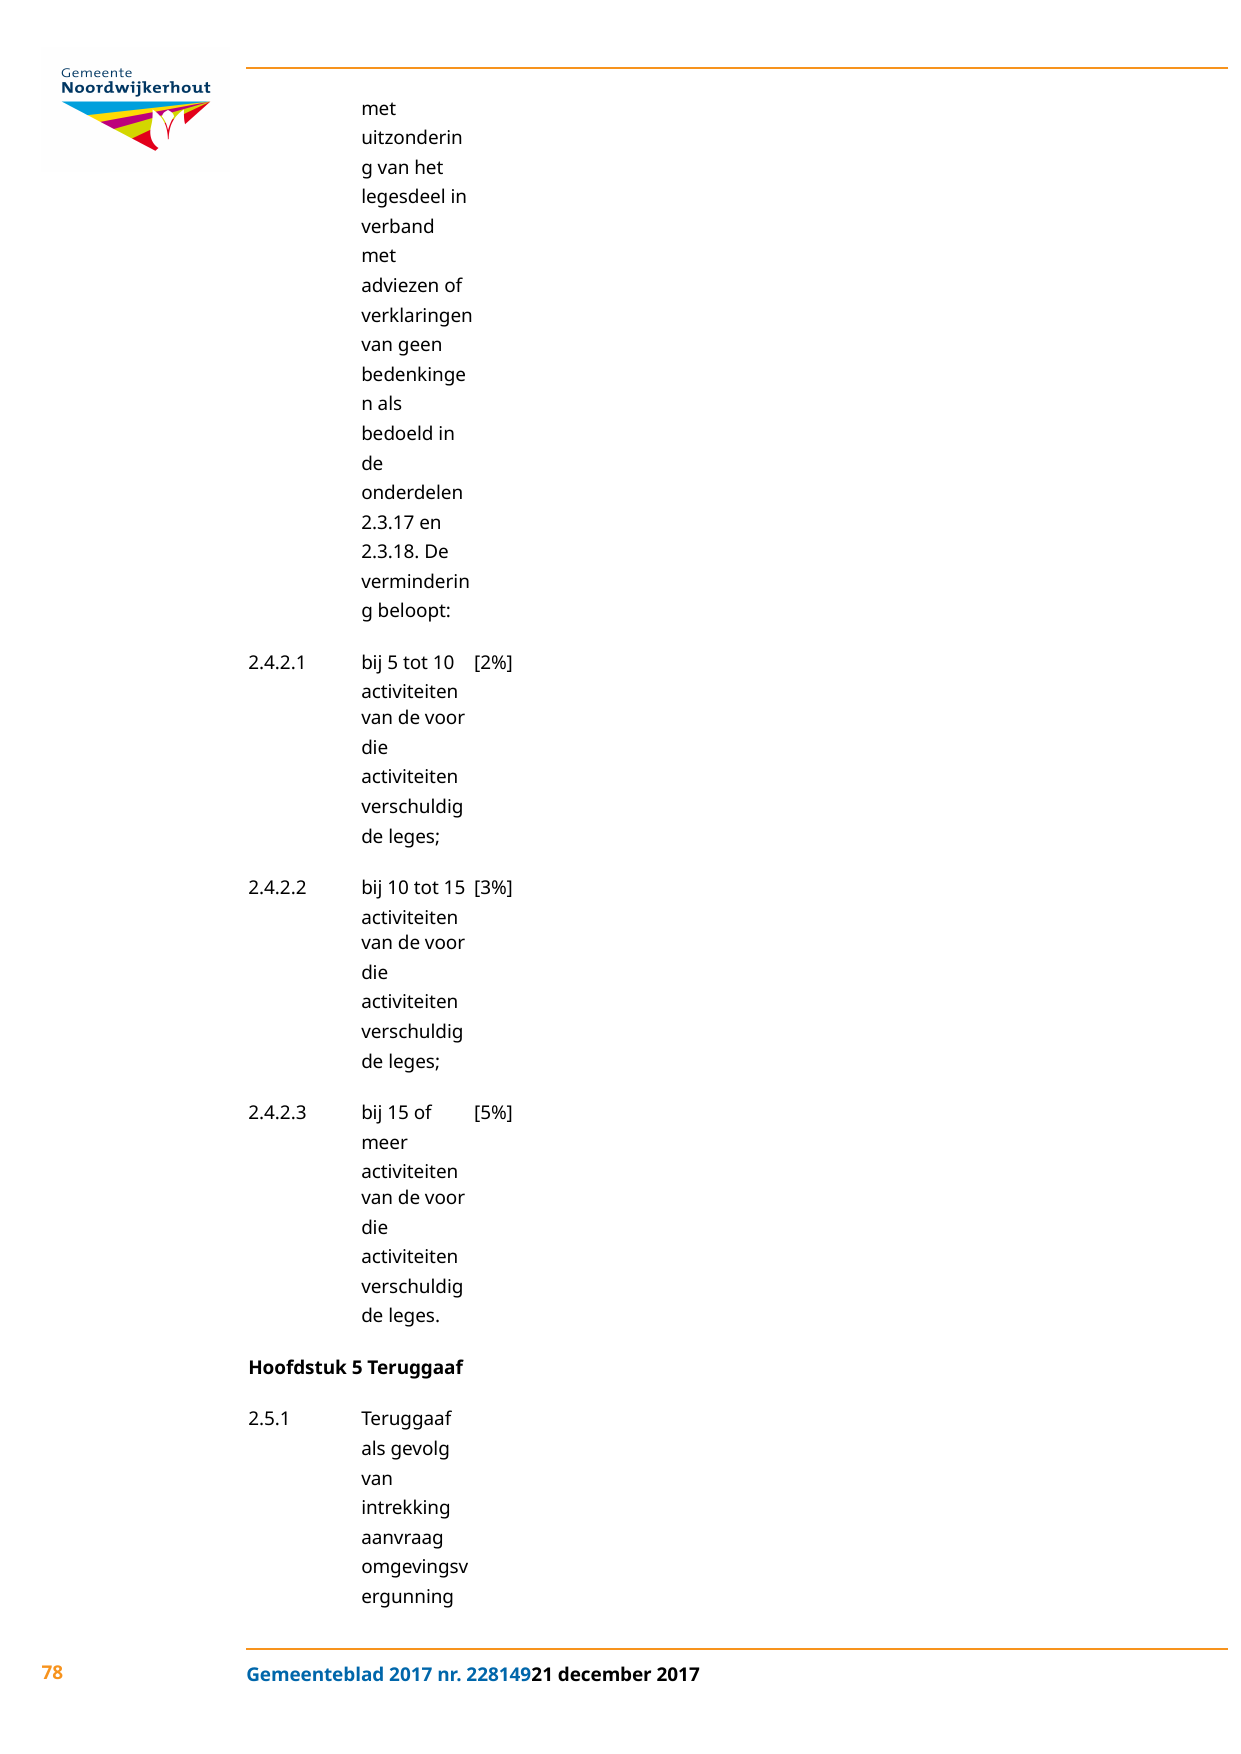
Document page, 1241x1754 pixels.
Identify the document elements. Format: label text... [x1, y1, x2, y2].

table_cell [587, 1354, 700, 1380]
table_cell [474, 1184, 587, 1328]
picture [41, 47, 231, 172]
table_cell [587, 95, 700, 623]
table_cell [248, 1380, 361, 1406]
table_cell [474, 1380, 587, 1406]
table_cell 2.4.2.3 [248, 1099, 361, 1184]
table_cell [587, 930, 700, 1074]
table_cell [474, 930, 587, 1074]
table_cell [587, 1099, 700, 1184]
table_cell [248, 705, 361, 848]
table_cell [361, 624, 474, 649]
table_cell [587, 1380, 700, 1406]
table_cell [474, 1354, 587, 1380]
table_cell [248, 1074, 361, 1099]
table_cell [587, 624, 700, 649]
table_cell [587, 874, 700, 929]
table_cell [248, 1184, 361, 1328]
table_cell [474, 1328, 587, 1354]
table_cell [587, 849, 700, 874]
table_cell van de voor die activiteiten verschuldigde leges; [361, 930, 474, 1074]
table_cell Hoofdstuk 5 Teruggaaf [248, 1354, 474, 1380]
table_cell [474, 705, 587, 848]
table_cell 2.4.2.2 [248, 874, 361, 929]
table_cell [3%] [474, 874, 587, 929]
table_cell bij 5 tot 10 activiteiten [361, 649, 474, 704]
table_cell Teruggaaf als gevolg van intrekking aanvraag omgevingsvergunning [361, 1406, 474, 1609]
table_cell [587, 1406, 700, 1609]
table_cell [361, 1328, 474, 1354]
table_cell [474, 1406, 587, 1609]
table_cell [474, 624, 587, 649]
table_cell [587, 1074, 700, 1099]
table_cell [474, 1074, 587, 1099]
table_cell [361, 849, 474, 874]
table_cell [248, 95, 361, 623]
table_cell [248, 930, 361, 1074]
table_cell met uitzondering van het legesdeel in verband met adviezen of verklaringen van geen bedenkingen als bedoeld in de onderdelen 2.3.17 en 2.3.18. De vermindering beloopt: [361, 95, 474, 623]
table_cell [248, 1328, 361, 1354]
table_cell [361, 1380, 474, 1406]
table_cell [474, 95, 587, 623]
table_cell [587, 1184, 700, 1328]
table_cell [587, 1328, 700, 1354]
table_cell [2%] [474, 649, 587, 704]
table_cell van de voor die activiteiten verschuldigde leges. [361, 1184, 474, 1328]
table_cell van de voor die activiteiten verschuldigde leges; [361, 705, 474, 848]
table_cell bij 15 of meer activiteiten [361, 1099, 474, 1184]
table_cell [587, 705, 700, 848]
table_cell 2.5.1 [248, 1406, 361, 1609]
table_cell [248, 849, 361, 874]
table_cell [248, 624, 361, 649]
table_cell [5%] [474, 1099, 587, 1184]
table_cell [587, 649, 700, 704]
table_cell bij 10 tot 15 activiteiten [361, 874, 474, 929]
table_cell [474, 849, 587, 874]
table_cell [361, 1074, 474, 1099]
table_cell 2.4.2.1 [248, 649, 361, 704]
